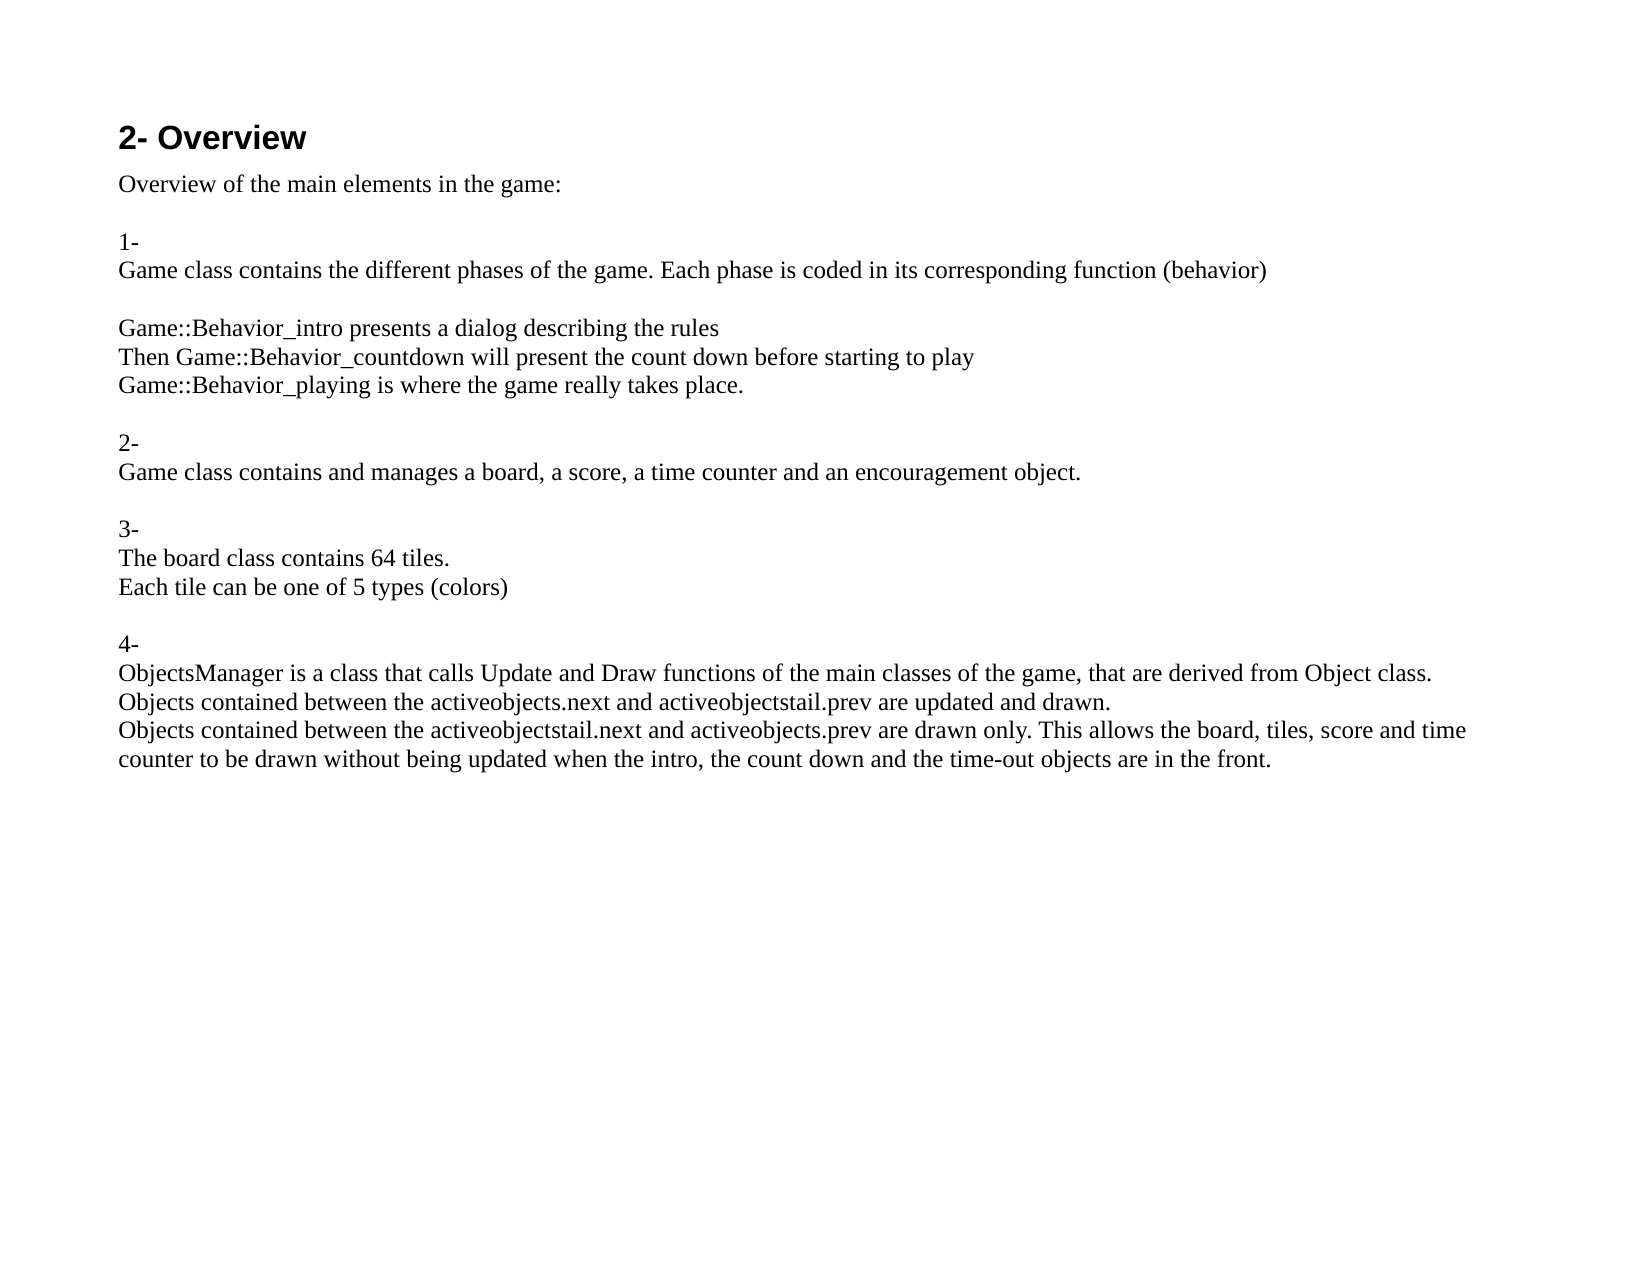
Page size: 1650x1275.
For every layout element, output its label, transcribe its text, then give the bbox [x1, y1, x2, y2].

text Game::Behavior_playing is where the game really takes place. [118, 371, 1532, 399]
text Each tile can be one of 5 types (colors) [118, 572, 1532, 601]
text The board class contains 64 tiles. [118, 543, 1532, 572]
text Objects contained between the activeobjects.next and activeobjectstail.prev are updated and drawn. [118, 687, 1532, 716]
text Game::Behavior_intro presents a dialog describing the rules [118, 313, 1532, 342]
text Overview of the main elements in the game: [118, 169, 1532, 198]
text ObjectsManager is a class that calls Update and Draw functions of the main classes of the game, that are derived from Object class. [118, 658, 1532, 687]
text 2- [118, 428, 1532, 457]
text 4- [118, 629, 1532, 658]
text 1- [118, 227, 1532, 256]
text Game class contains and manages a board, a score, a time counter and an encouragement object. [118, 457, 1532, 486]
text Objects contained between the activeobjectstail.next and activeobjects.prev are drawn only. This allows the board, tiles, score and time counter to be drawn without being updated when the intro, the count down and the time-out objects are in the front. [118, 716, 1532, 773]
subtitle 2- Overview [118, 118, 1532, 157]
text Game class contains the different phases of the game. Each phase is coded in its corresponding function (behavior) [118, 256, 1532, 284]
text Then Game::Behavior_countdown will present the count down before starting to play [118, 342, 1532, 371]
text 3- [118, 514, 1532, 543]
